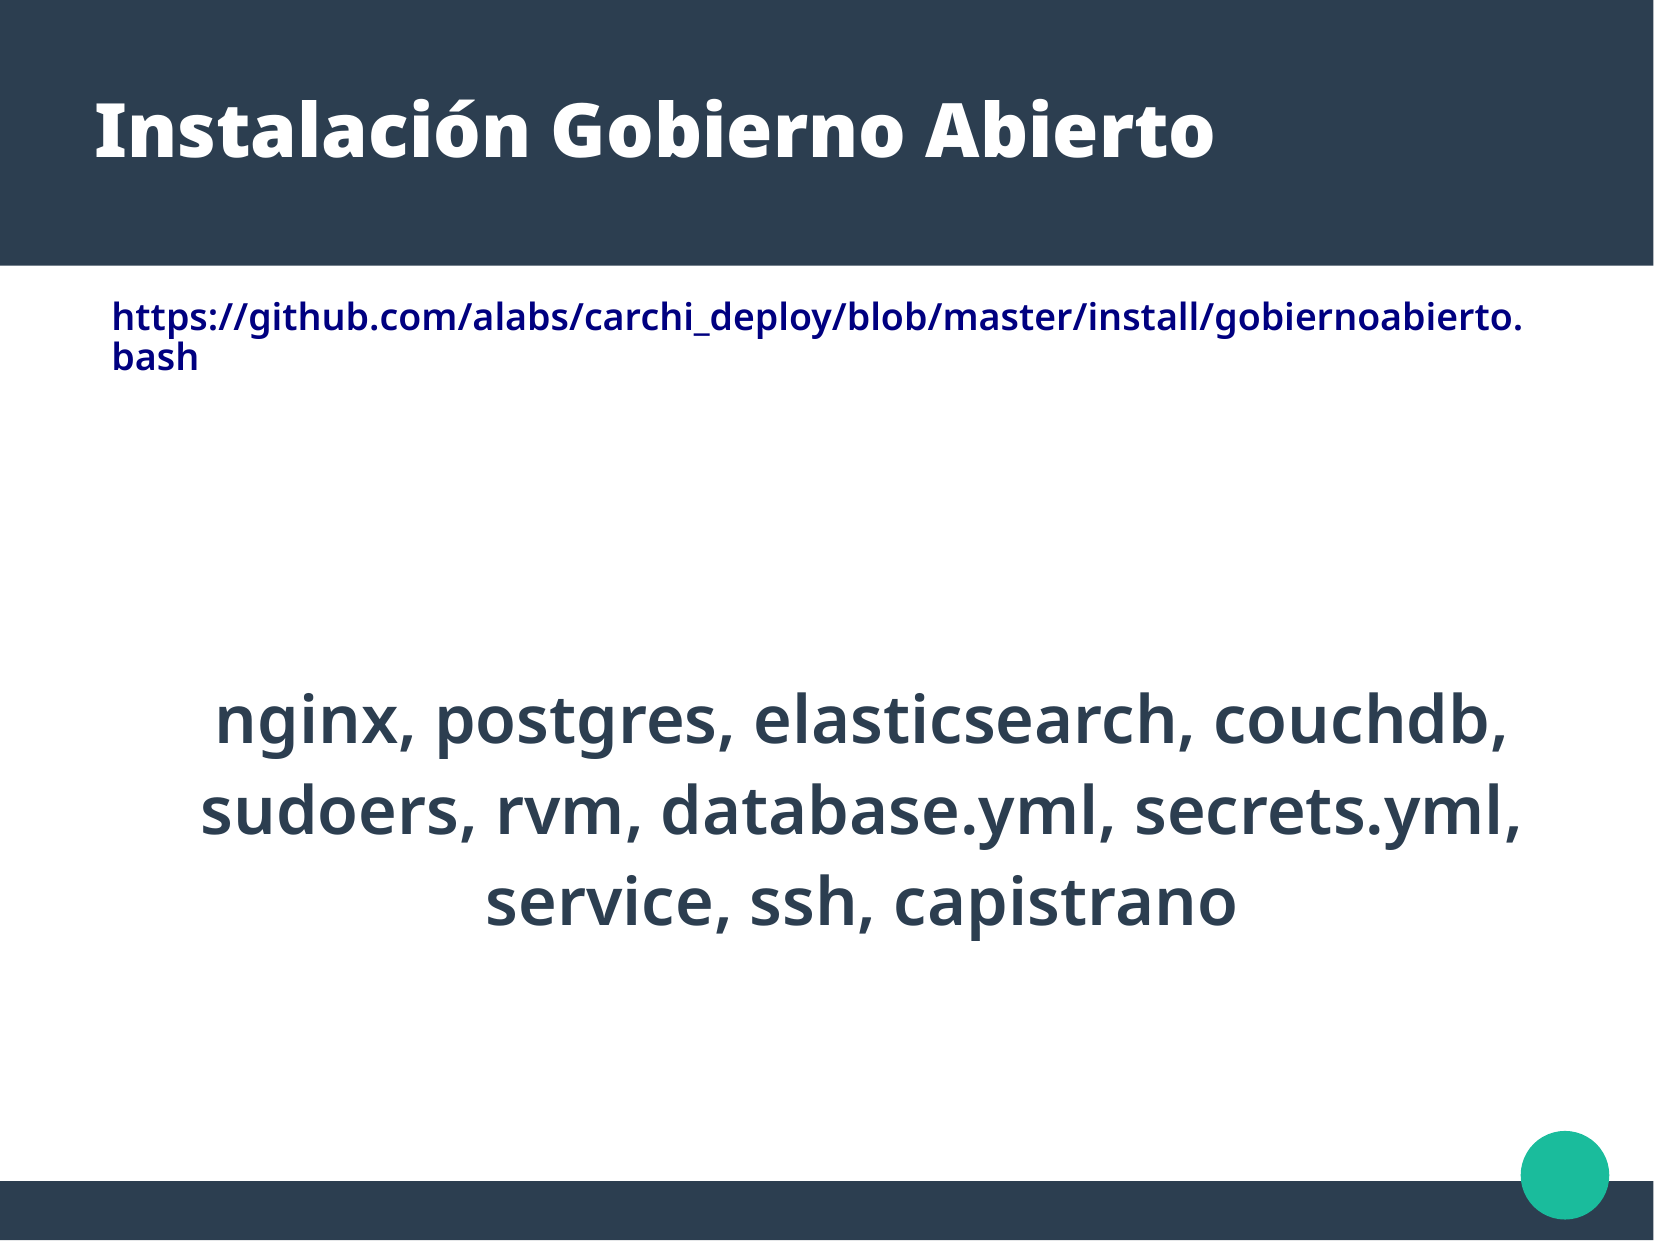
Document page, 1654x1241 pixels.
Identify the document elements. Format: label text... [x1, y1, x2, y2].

title Instalación Gobierno Abierto [59, 49, 1595, 207]
list https://github.com/alabs/carchi_deploy/blob/master/install/gobiernoabierto.bash nginx, postgres, elasticsearch, couchdb, sudoers, rvm, database.yml, secrets.yml, service, ssh, capistrano [82, 290, 1571, 1010]
